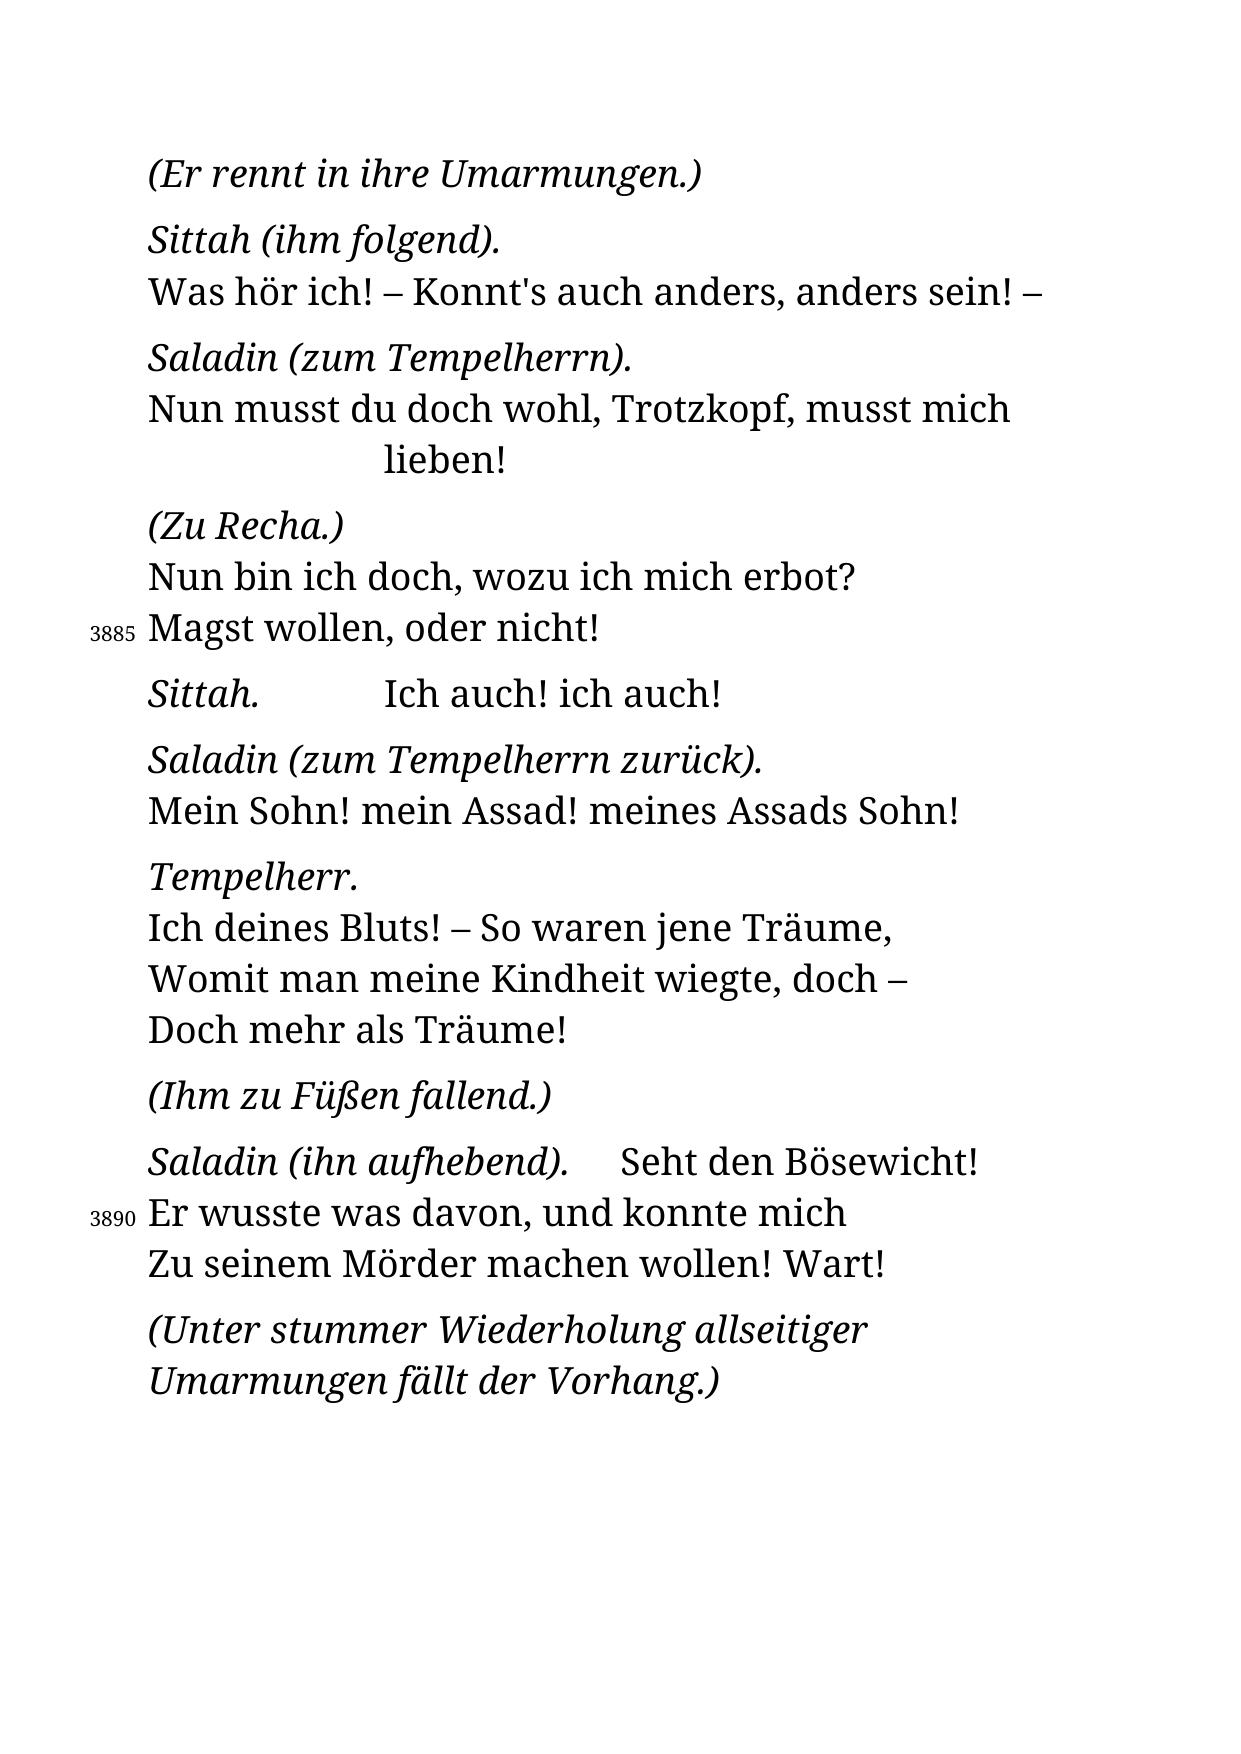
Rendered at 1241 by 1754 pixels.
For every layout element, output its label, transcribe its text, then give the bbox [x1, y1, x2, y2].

text Saladin (zum Tempelherrn). [148, 331, 1092, 382]
text Nun bin ich doch, wozu ich mich erbot? [148, 550, 1092, 601]
text Doch mehr als Träume! [148, 1003, 1092, 1054]
text Er wusste was davon, und konnte mich [148, 1186, 1092, 1237]
text Zu seinem Mörder machen wollen! Wart! [148, 1237, 1092, 1288]
text Sittah. Ich auch! ich auch! [148, 667, 1092, 718]
text Saladin (ihn aufhebend). Seht den Bösewicht! [148, 1135, 1092, 1186]
text Womit man meine Kindheit wiegte, doch – [148, 952, 1092, 1003]
text Tempelherr. [148, 850, 1092, 901]
text Saladin (zum Tempelherrn zurück). [148, 733, 1092, 784]
text (Ihm zu Füßen fallend.) [148, 1069, 1092, 1120]
text Nun musst du doch wohl, Trotzkopf, musst mich lieben! [148, 382, 1092, 484]
text Ich deines Bluts! – So waren jene Träume, [148, 901, 1092, 952]
text Was hör ich! – Konnt's auch anders, anders sein! – [148, 265, 1092, 316]
text Magst wollen, oder nicht! [148, 601, 1092, 652]
text (Er rennt in ihre Umarmungen.) [148, 148, 1092, 199]
text (Zu Recha.) [148, 499, 1092, 550]
text Mein Sohn! mein Assad! meines Assads Sohn! [148, 784, 1092, 835]
text (Unter stummer Wiederholung allseitiger Umarmungen fällt der Vorhang.) [148, 1303, 1092, 1406]
text Sittah (ihm folgend). [148, 214, 1092, 265]
